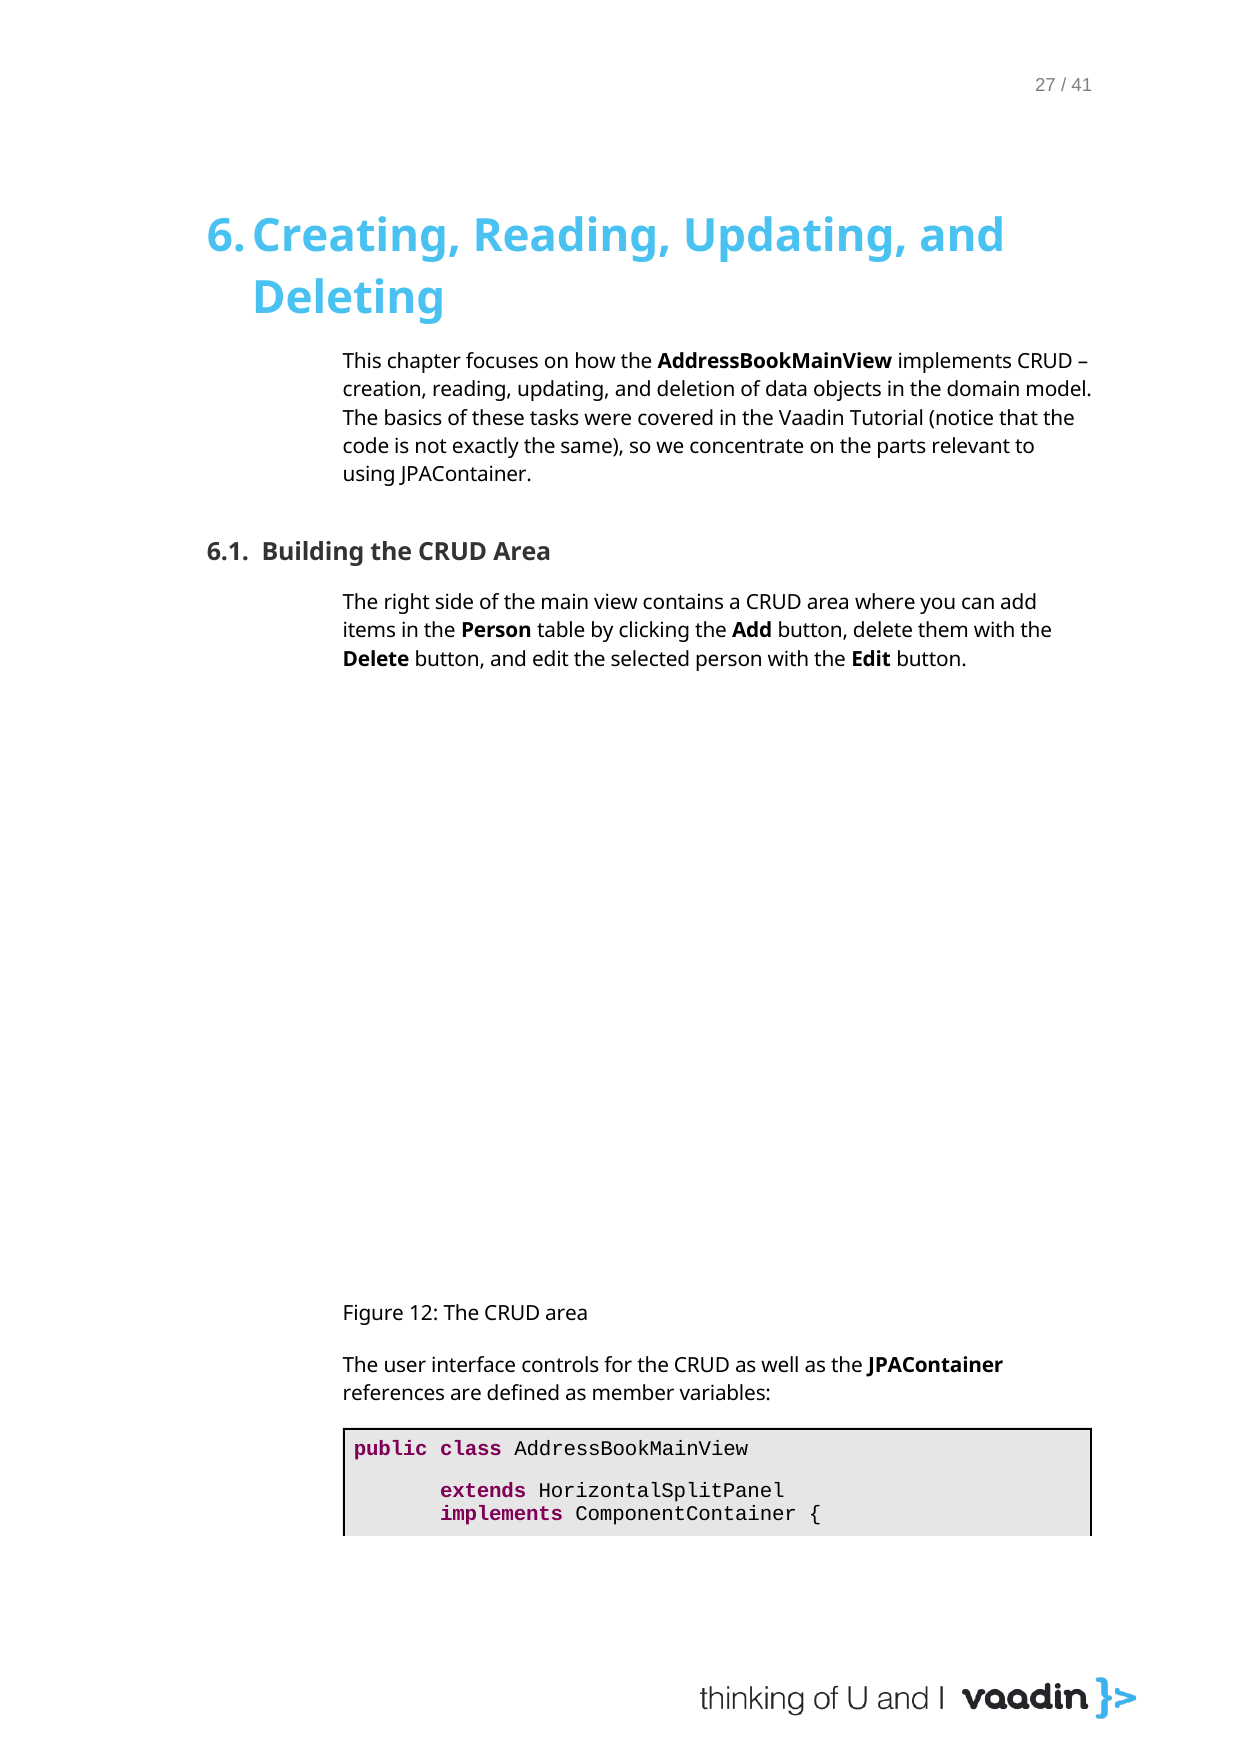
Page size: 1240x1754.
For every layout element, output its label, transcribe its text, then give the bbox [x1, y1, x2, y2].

list The user interface controls for the CRUD as well as the JPAContainer references are defined as member variables: [342, 1350, 1092, 1407]
subtitle Building the CRUD Area [207, 534, 1092, 568]
subtitle Creating, Reading, Updating, and Deleting [207, 202, 1092, 327]
picture [699, 1673, 1139, 1721]
text implements ComponentContainer { [345, 1503, 1090, 1536]
text This chapter focuses on how the AddressBookMainView implements CRUD – creation, reading, updating, and deletion of data objects in the domain model. The basics of these tasks were covered in the Vaadin Tutorial (notice that the code is not exactly the same), so we concentrate on the parts relevant to using JPAContainer. [342, 346, 1092, 488]
text public class AddressBookMainView [345, 1430, 1090, 1471]
text extends HorizontalSplitPanel [345, 1471, 1090, 1503]
list The right side of the main view contains a CRUD area where you can add items in the Person table by clicking the Add button, delete them with the Delete button, and edit the selected person with the Edit button. [342, 587, 1092, 672]
text Figure 12: The CRUD area [342, 1298, 1092, 1327]
